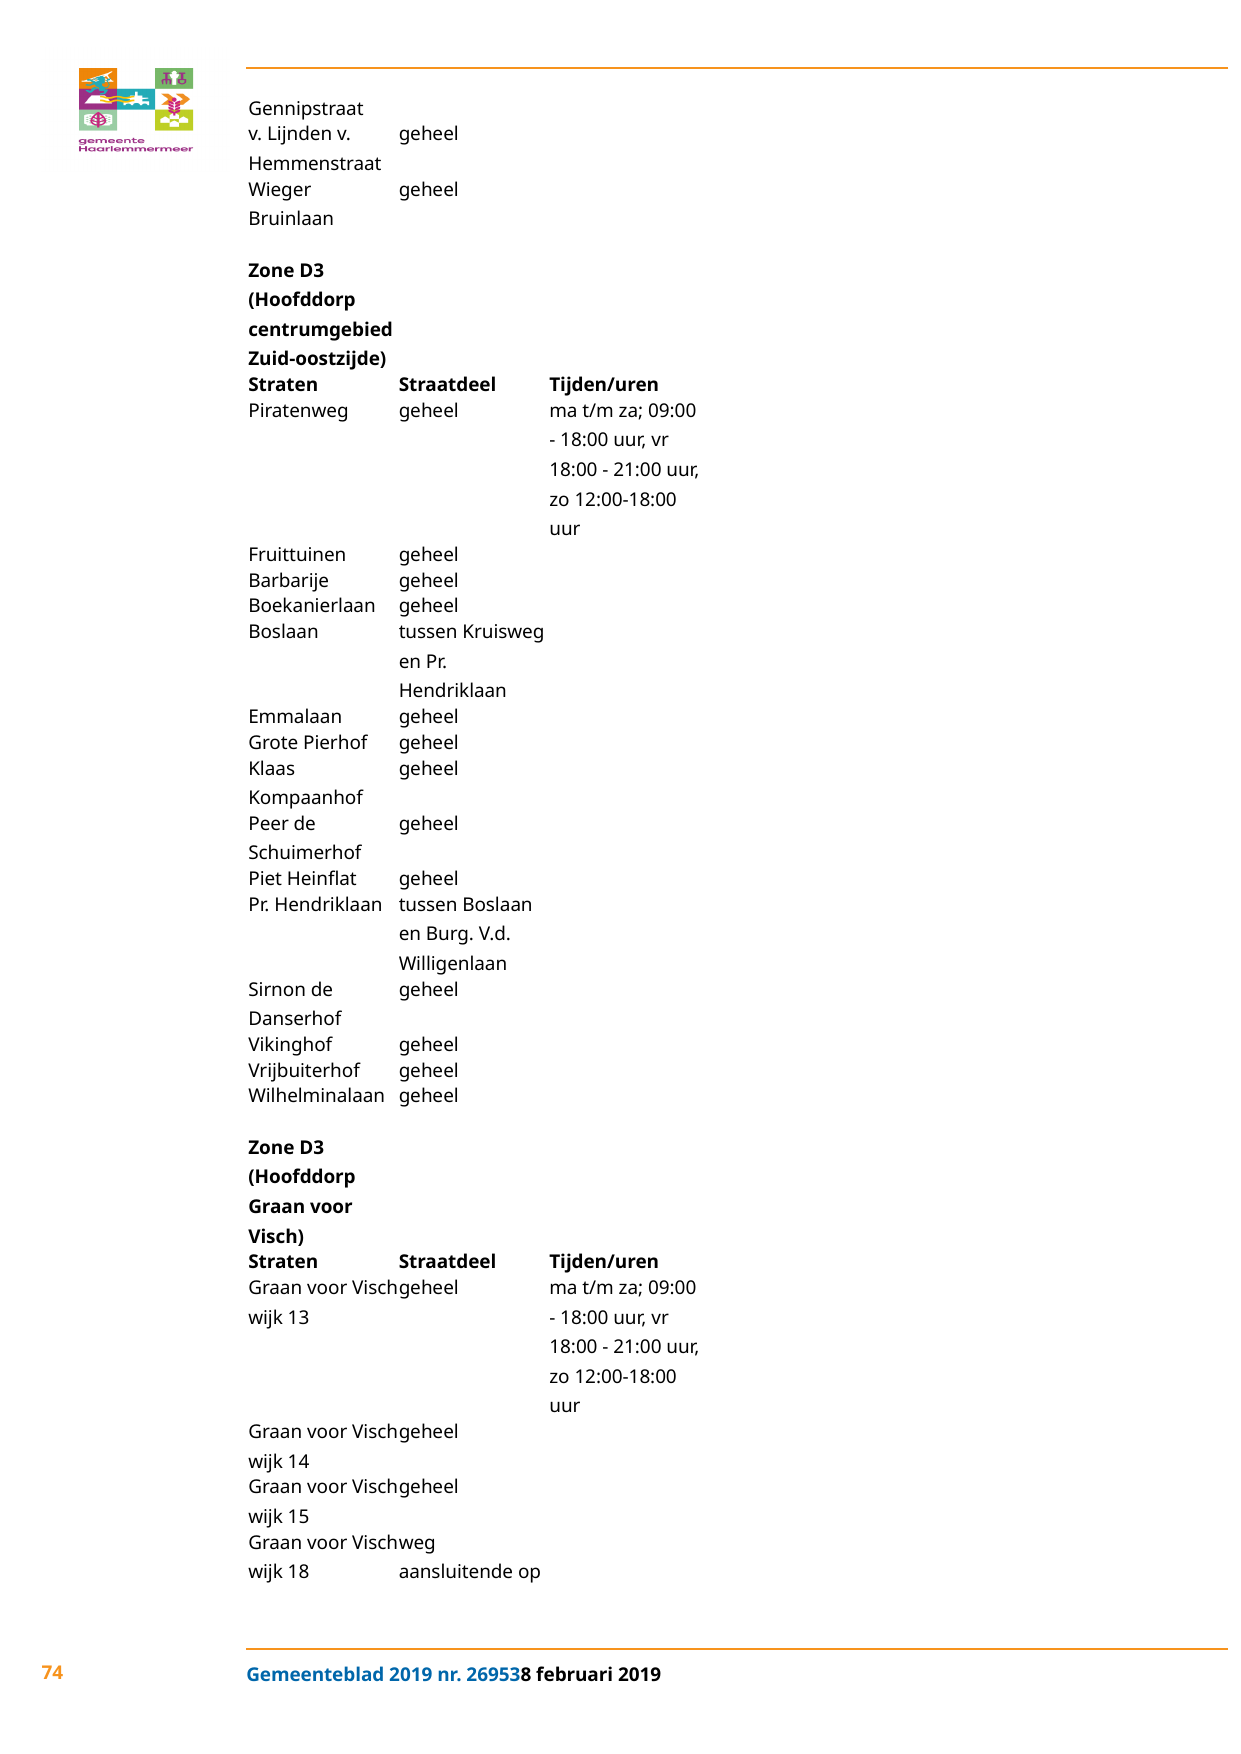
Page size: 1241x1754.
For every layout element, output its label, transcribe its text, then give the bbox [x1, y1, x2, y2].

table_cell [248, 231, 398, 257]
table_cell [850, 541, 1001, 567]
table_cell [549, 810, 700, 865]
table_cell geheel [399, 810, 549, 865]
table_cell [549, 755, 700, 810]
table_cell Klaas Kompaanhof [248, 755, 398, 810]
table_cell [700, 810, 850, 865]
table_cell [700, 397, 850, 541]
table_cell geheel [399, 703, 549, 729]
table_cell [850, 95, 1001, 121]
table_cell [850, 729, 1001, 755]
table_cell geheel [399, 567, 549, 593]
table_cell [700, 1274, 850, 1418]
table_cell [700, 371, 850, 397]
table_cell [700, 865, 850, 891]
table_cell Wilhelminalaan [248, 1083, 398, 1108]
table_cell Graan voor Visch wijk 15 [248, 1474, 398, 1529]
table_cell Boekanierlaan [248, 593, 398, 618]
table_cell [549, 729, 700, 755]
table_cell [700, 703, 850, 729]
table_cell [850, 1274, 1001, 1418]
picture [41, 47, 231, 172]
table_cell geheel [399, 1083, 549, 1108]
table_cell Boslaan [248, 618, 398, 703]
table_cell tussen Kruisweg en Pr. Hendriklaan [399, 618, 549, 703]
table_cell [850, 231, 1001, 257]
table_cell [850, 1109, 1001, 1134]
table_cell Tijden/uren [549, 1249, 700, 1274]
table_cell [549, 231, 700, 257]
table_cell Piet Heinflat [248, 865, 398, 891]
table_cell [549, 1419, 700, 1474]
table_cell [700, 1057, 850, 1083]
table_cell Straatdeel [399, 1249, 549, 1274]
table_cell [549, 95, 700, 121]
table_cell [549, 618, 700, 703]
table_cell [399, 1109, 549, 1134]
table_cell geheel [399, 1274, 549, 1418]
table_cell [850, 397, 1001, 541]
table_cell geheel [399, 729, 549, 755]
table_cell [549, 1083, 700, 1108]
table_cell geheel [399, 976, 549, 1031]
table_cell geheel [399, 755, 549, 810]
table_cell ma t/m za; 09:00 - 18:00 uur, vr 18:00 - 21:00 uur, zo 12:00-18:00 uur [549, 397, 700, 541]
table_cell [700, 231, 850, 257]
table_cell [850, 703, 1001, 729]
table_cell [700, 1031, 850, 1057]
table_cell Sirnon de Danserhof [248, 976, 398, 1031]
table_cell Peer de Schuimerhof [248, 810, 398, 865]
table_cell [700, 95, 850, 121]
table_cell [850, 1474, 1001, 1529]
table_cell [700, 1419, 850, 1474]
table_cell Pr. Hendriklaan [248, 891, 398, 976]
table_cell geheel [399, 1057, 549, 1083]
table_cell Barbarije [248, 567, 398, 593]
table_cell v. Lijnden v. Hemmenstraat [248, 121, 398, 176]
table_cell geheel [399, 176, 549, 231]
table_cell [1001, 1274, 1152, 1418]
table_cell geheel [399, 1474, 549, 1529]
table_cell Straatdeel [399, 371, 549, 397]
table_cell [850, 1057, 1001, 1083]
table_cell Graan voor Visch wijk 18 [248, 1529, 398, 1584]
table_cell [549, 567, 700, 593]
table_cell Tijden/uren [549, 371, 700, 397]
table_cell [549, 1109, 700, 1134]
table_cell [700, 567, 850, 593]
table_cell [850, 1419, 1001, 1474]
table_cell [700, 121, 850, 176]
table_cell [700, 1109, 850, 1134]
table_cell [850, 865, 1001, 891]
table_cell Emmalaan [248, 703, 398, 729]
table_cell [549, 176, 700, 231]
table_cell [399, 95, 549, 121]
table_cell [700, 618, 850, 703]
table_cell [700, 729, 850, 755]
table_cell [1001, 397, 1152, 541]
table_cell [850, 1083, 1001, 1108]
table_cell [700, 891, 850, 976]
table_cell [549, 541, 700, 567]
table_cell Piratenweg [248, 397, 398, 541]
table_cell [549, 891, 700, 976]
table_cell [850, 176, 1001, 231]
table_cell [850, 618, 1001, 703]
table_cell Straten [248, 1249, 398, 1274]
table_cell [850, 891, 1001, 976]
table_cell geheel [399, 541, 549, 567]
table_cell weg aansluitende op [399, 1529, 549, 1584]
table_cell [850, 1031, 1001, 1057]
table_cell [700, 1083, 850, 1108]
table_cell [700, 976, 850, 1031]
table_cell geheel [399, 121, 549, 176]
table_cell [700, 1474, 850, 1529]
table_cell tussen Boslaan en Burg. V.d. Willigenlaan [399, 891, 549, 976]
table_cell Wieger Bruinlaan [248, 176, 398, 231]
table_cell [399, 231, 549, 257]
table_cell ma t/m za; 09:00 - 18:00 uur, vr 18:00 - 21:00 uur, zo 12:00-18:00 uur [549, 1274, 700, 1418]
table_cell [850, 121, 1001, 176]
table_cell [850, 567, 1001, 593]
table_cell geheel [399, 1419, 549, 1474]
table_cell [549, 1529, 700, 1584]
table_cell [549, 121, 700, 176]
table_cell [850, 755, 1001, 810]
table_cell [700, 1249, 850, 1274]
table_cell Vrijbuiterhof [248, 1057, 398, 1083]
table_cell [700, 593, 850, 618]
table_cell geheel [399, 865, 549, 891]
table_cell [549, 1057, 700, 1083]
table_cell Zone D3 (Hoofddorp Graan voor Visch) [248, 1134, 398, 1249]
table_cell [549, 1031, 700, 1057]
table_cell [700, 755, 850, 810]
table_cell [850, 593, 1001, 618]
table_cell Straten [248, 371, 398, 397]
table_cell [700, 1529, 850, 1584]
table_cell Zone D3 (Hoofddorp centrumgebied Zuid-oostzijde) [248, 257, 398, 371]
table_cell Gennipstraat [248, 95, 398, 121]
table_cell Graan voor Visch wijk 14 [248, 1419, 398, 1474]
table_cell [549, 976, 700, 1031]
table_cell [1001, 1109, 1152, 1134]
table_cell Vikinghof [248, 1031, 398, 1057]
table_cell [549, 1474, 700, 1529]
table_cell [549, 593, 700, 618]
table_cell [248, 1109, 398, 1134]
table_cell [850, 976, 1001, 1031]
table_cell geheel [399, 397, 549, 541]
table_cell Graan voor Visch wijk 13 [248, 1274, 398, 1418]
table_cell [700, 176, 850, 231]
table_cell [850, 1529, 1001, 1584]
table_cell geheel [399, 593, 549, 618]
table_cell geheel [399, 1031, 549, 1057]
table_cell [549, 865, 700, 891]
table_cell [850, 810, 1001, 865]
table_cell [1001, 231, 1152, 257]
table_cell [700, 541, 850, 567]
table_cell [549, 703, 700, 729]
table_cell Grote Pierhof [248, 729, 398, 755]
table_cell Fruittuinen [248, 541, 398, 567]
